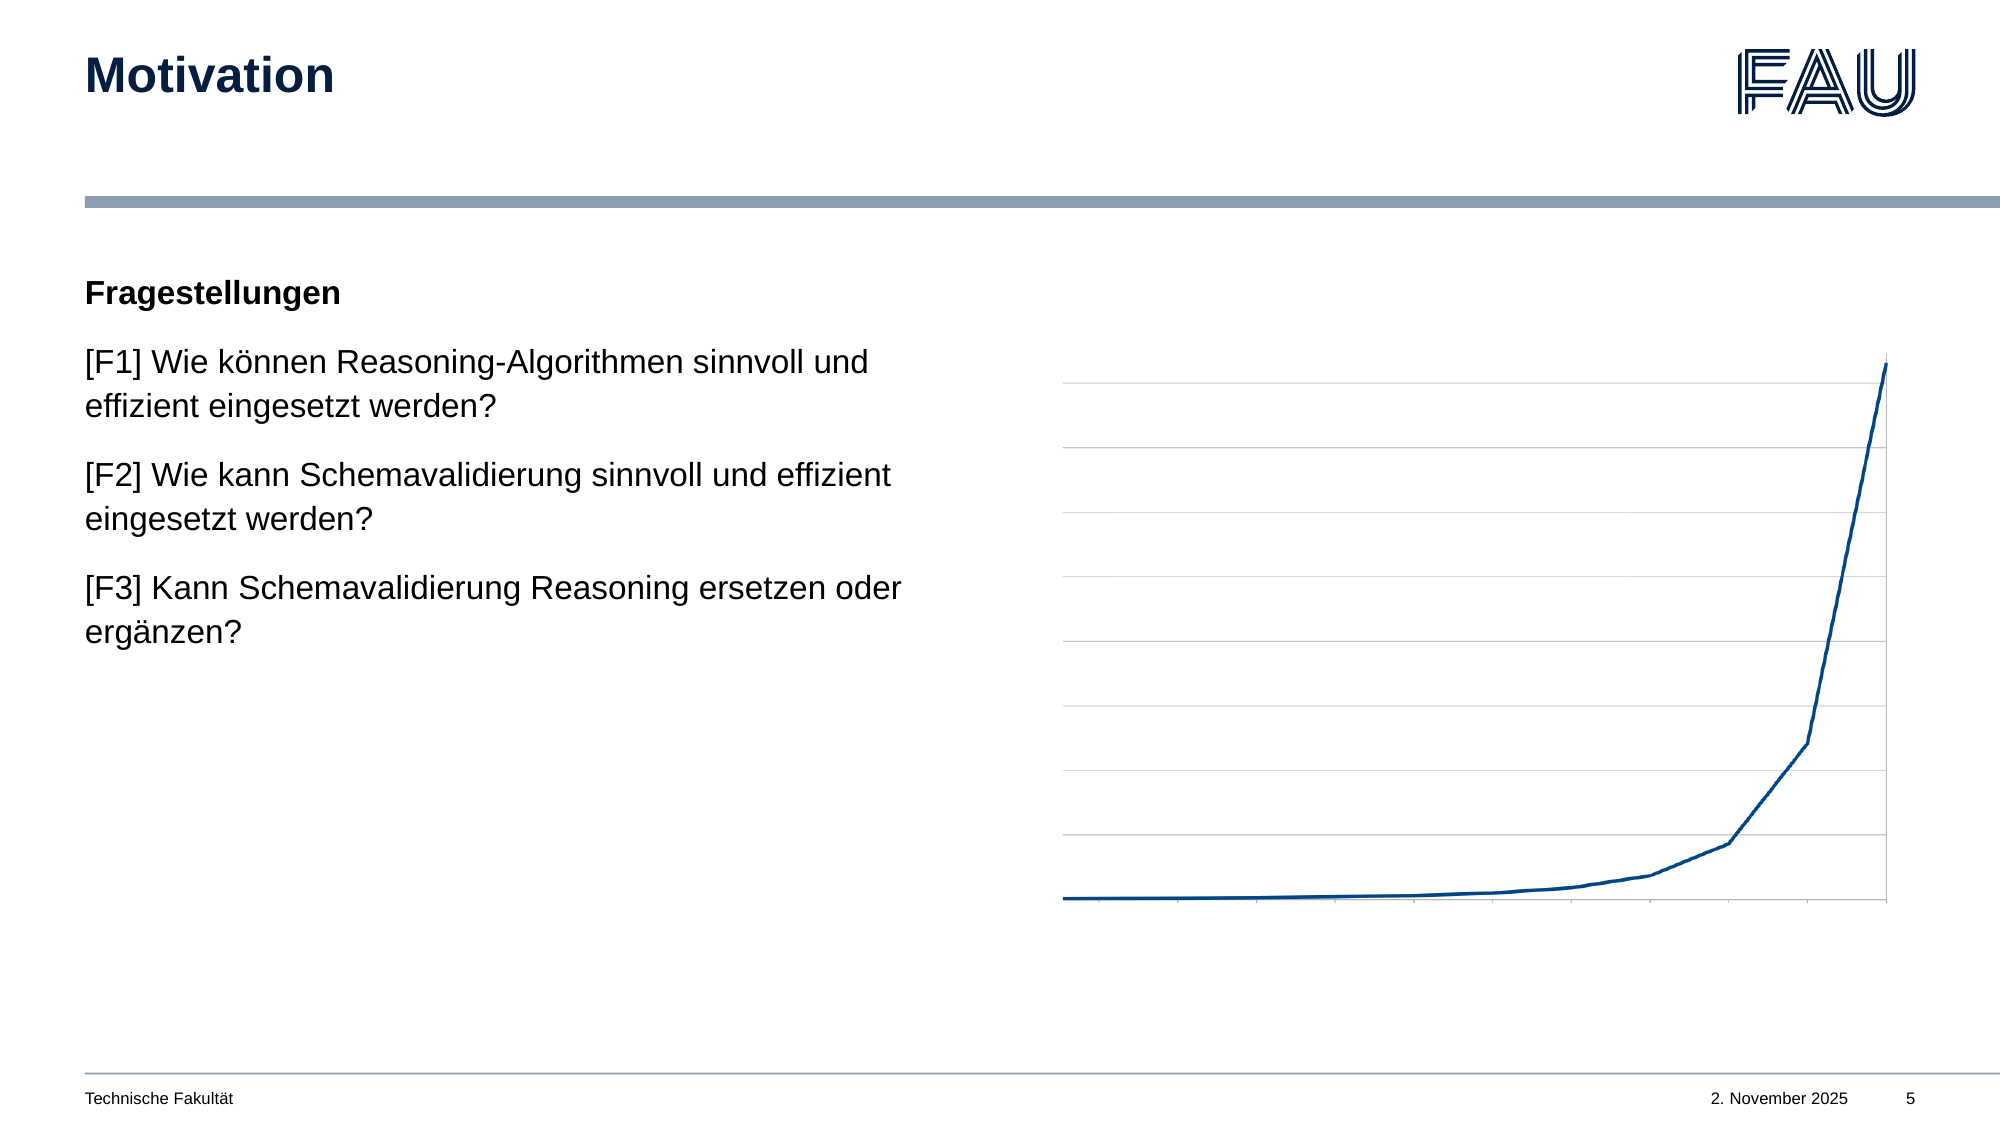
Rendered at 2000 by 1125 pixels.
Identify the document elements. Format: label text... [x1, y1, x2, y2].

footer Technische Fakultät [85, 1088, 983, 1109]
title Motivation [85, 49, 1208, 104]
slide_number 2. November 2025 [1708, 1088, 1849, 1109]
picture [1062, 354, 1890, 903]
slide_number [1883, 1088, 1916, 1109]
list Fragestellungen [F1] Wie können Reasoning-Algorithmen sinnvoll und effizient eingesetzt werden? [F2] Wie kann Schemavalidierung sinnvoll und effizient eingesetzt werden? [F3] Kann Schemavalidierung Reasoning ersetzen oder ergänzen? [85, 267, 983, 1018]
